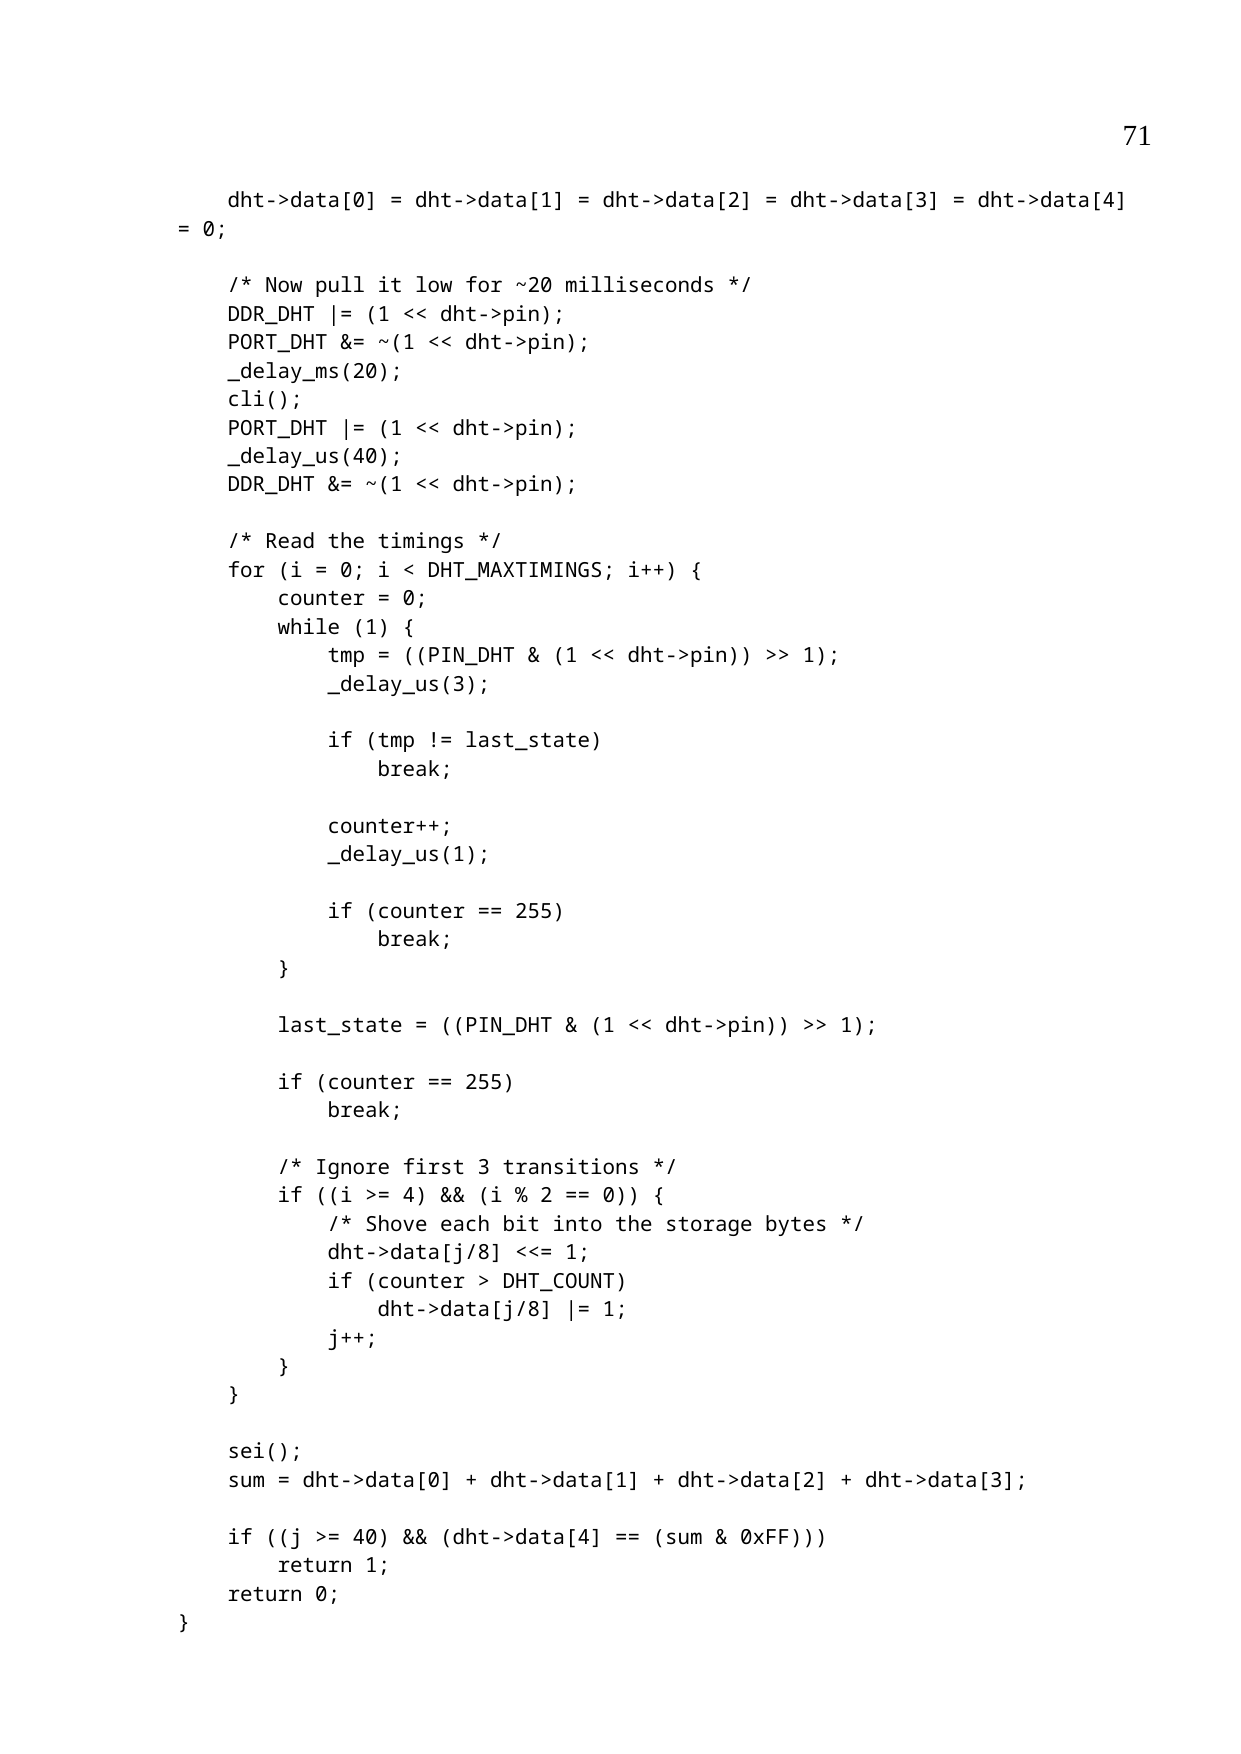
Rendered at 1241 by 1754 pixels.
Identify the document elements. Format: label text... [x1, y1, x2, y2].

text break; [177, 924, 1152, 953]
text break; [177, 1095, 1152, 1124]
text last_state = ((PIN_DHT & (1 << dht->pin)) >> 1); [177, 1010, 1152, 1038]
text /* Ignore first 3 transitions */ [177, 1152, 1152, 1181]
text return 0; [177, 1579, 1152, 1607]
text PORT_DHT &= ~(1 << dht->pin); [177, 327, 1152, 356]
text while (1) { [177, 612, 1152, 640]
text if ((j >= 40) && (dht->data[4] == (sum & 0xFF))) [177, 1522, 1152, 1550]
text dht->data[j/8] <<= 1; [177, 1237, 1152, 1266]
text if (counter == 255) [177, 1067, 1152, 1095]
text } [177, 1379, 1152, 1408]
text for (i = 0; i < DHT_MAXTIMINGS; i++) { [177, 555, 1152, 583]
text DDR_DHT &= ~(1 << dht->pin); [177, 469, 1152, 498]
text if ((i >= 4) && (i % 2 == 0)) { [177, 1181, 1152, 1209]
text /* Now pull it low for ~20 milliseconds */ [177, 271, 1152, 299]
text } [177, 1607, 1152, 1636]
text _delay_ms(20); [177, 356, 1152, 384]
text dht->data[0] = dht->data[1] = dht->data[2] = dht->data[3] = dht->data[4] = 0; [177, 185, 1152, 242]
text /* Shove each bit into the storage bytes */ [177, 1209, 1152, 1237]
text } [177, 953, 1152, 981]
text cli(); [177, 384, 1152, 413]
text sei(); [177, 1436, 1152, 1465]
text dht->data[j/8] |= 1; [177, 1294, 1152, 1323]
text _delay_us(3); [177, 669, 1152, 697]
text if (counter == 255) [177, 896, 1152, 924]
text break; [177, 754, 1152, 782]
text PORT_DHT |= (1 << dht->pin); [177, 413, 1152, 441]
text tmp = ((PIN_DHT & (1 << dht->pin)) >> 1); [177, 640, 1152, 669]
text _delay_us(1); [177, 839, 1152, 868]
text counter++; [177, 811, 1152, 839]
text if (counter > DHT_COUNT) [177, 1266, 1152, 1294]
text return 1; [177, 1550, 1152, 1579]
text counter = 0; [177, 583, 1152, 612]
text } [177, 1351, 1152, 1379]
text sum = dht->data[0] + dht->data[1] + dht->data[2] + dht->data[3]; [177, 1465, 1152, 1493]
text DDR_DHT |= (1 << dht->pin); [177, 299, 1152, 327]
text _delay_us(40); [177, 441, 1152, 469]
text /* Read the timings */ [177, 526, 1152, 555]
text j++; [177, 1323, 1152, 1351]
text if (tmp != last_state) [177, 726, 1152, 754]
